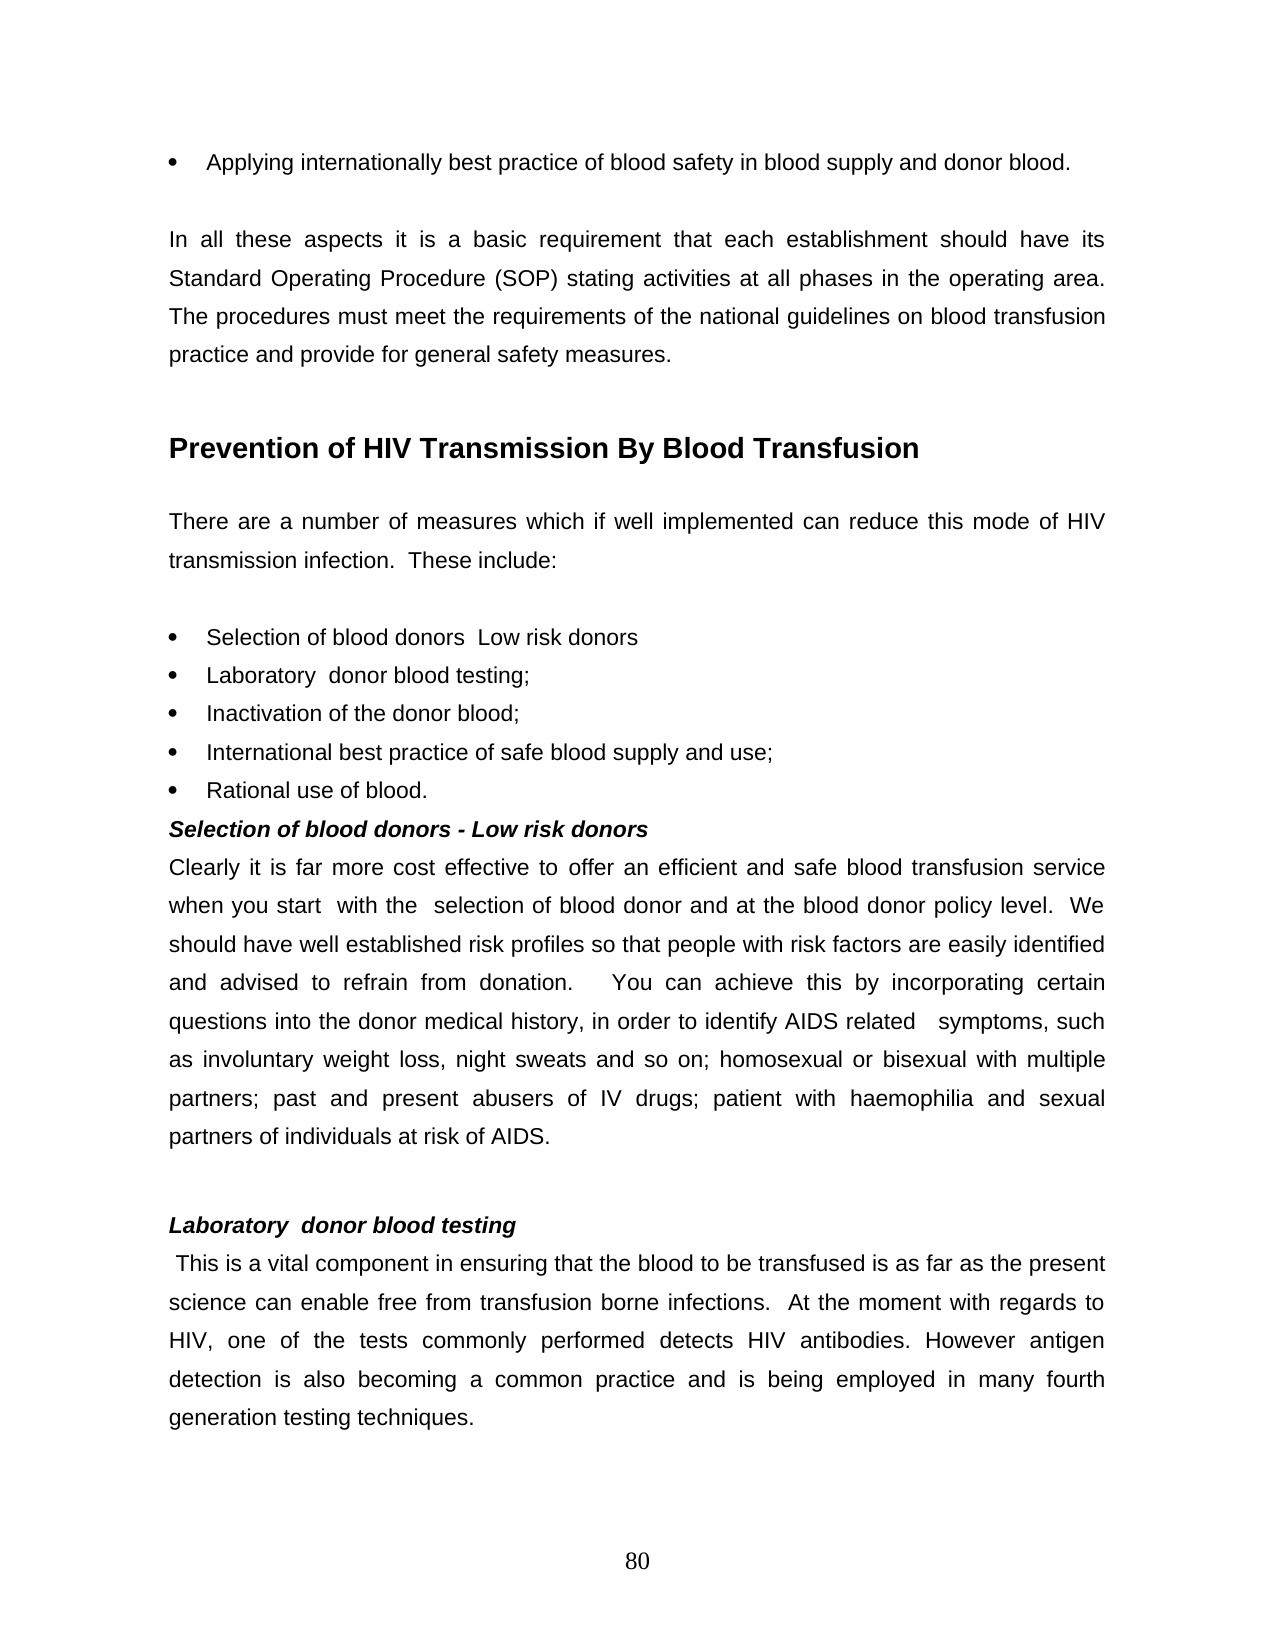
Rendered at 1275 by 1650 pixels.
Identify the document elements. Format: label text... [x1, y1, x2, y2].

list Applying internationally best practice of blood safety in blood supply and donor blood. [169, 150, 1106, 176]
list Rational use of blood. [169, 778, 1106, 803]
list Laboratory donor blood testing; [169, 663, 1106, 688]
text Selection of blood donors - Low risk donors [169, 816, 1106, 842]
subtitle Prevention of HIV Transmission By Blood Transfusion [169, 432, 1106, 464]
text In all these aspects it is a basic requirement that each establishment should have its Standard Operating Procedure (SOP) stating activities at all phases in the operating area. The procedures must meet the requirements of the national guidelines on blood transfusion practice and provide for general safety measures. [169, 227, 1106, 368]
text This is a vital component in ensuring that the blood to be transfused is as far as the present science can enable free from transfusion borne infections. At the moment with regards to HIV, one of the tests commonly performed detects HIV antibodies. However antigen detection is also becoming a common practice and is being employed in many fourth generation testing techniques. [169, 1251, 1106, 1431]
list Inactivation of the donor blood; [169, 701, 1106, 727]
text There are a number of measures which if well implemented can reduce this mode of HIV transmission infection. These include: [169, 509, 1106, 573]
text Clearly it is far more cost effective to offer an efficient and safe blood transfusion service when you start with the selection of blood donor and at the blood donor policy level. We should have well established risk profiles so that people with risk factors are easily identified and advised to refrain from donation. You can achieve this by incorporating certain questions into the donor medical history, in order to identify AIDS related symptoms, such as involuntary weight loss, night sweats and so on; homosexual or bisexual with multiple partners; past and present abusers of IV drugs; patient with haemophilia and sexual partners of individuals at risk of AIDS. [169, 855, 1106, 1149]
list International best practice of safe blood supply and use; [169, 739, 1106, 765]
list Selection of blood donors Low risk donors [169, 624, 1106, 650]
text Laboratory donor blood testing [169, 1213, 1106, 1238]
